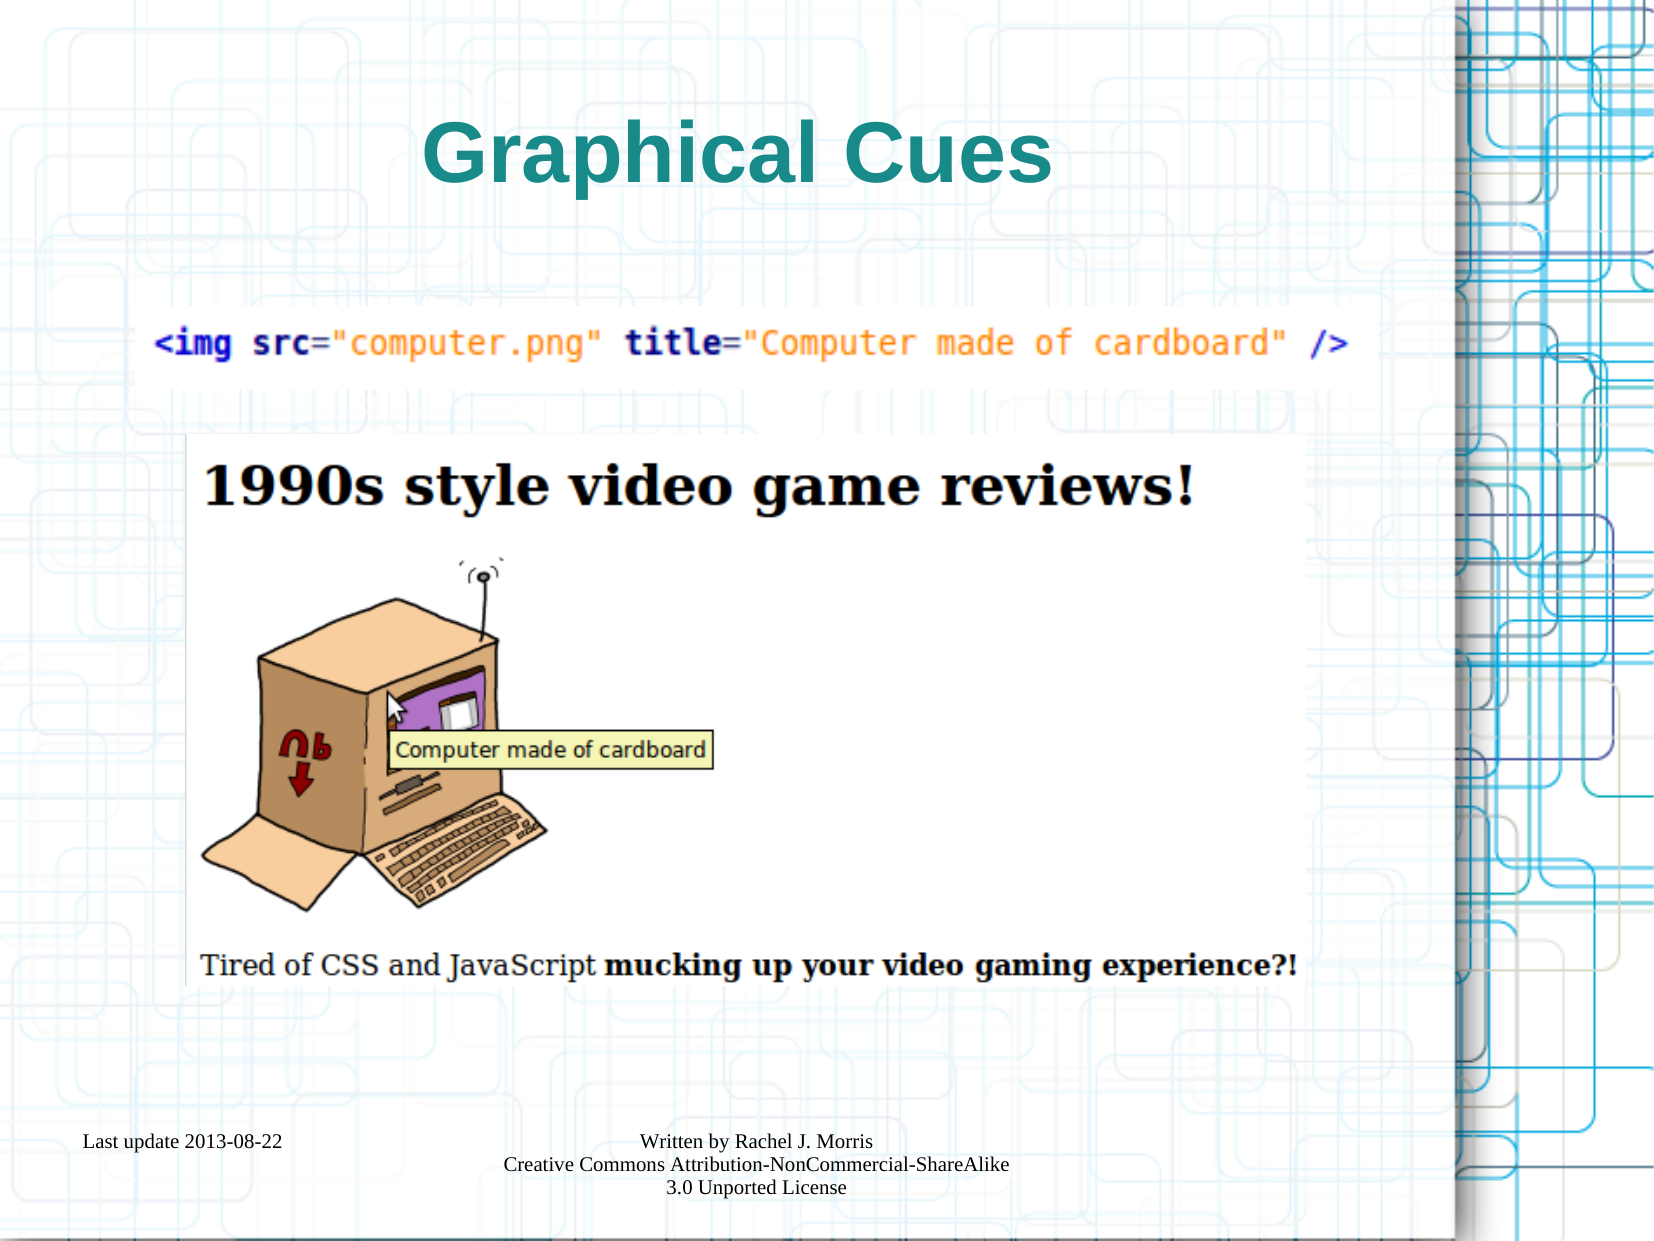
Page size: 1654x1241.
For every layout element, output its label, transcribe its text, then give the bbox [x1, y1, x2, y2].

picture [0, 0, 1654, 1241]
title Graphical Cues [59, 49, 1418, 257]
